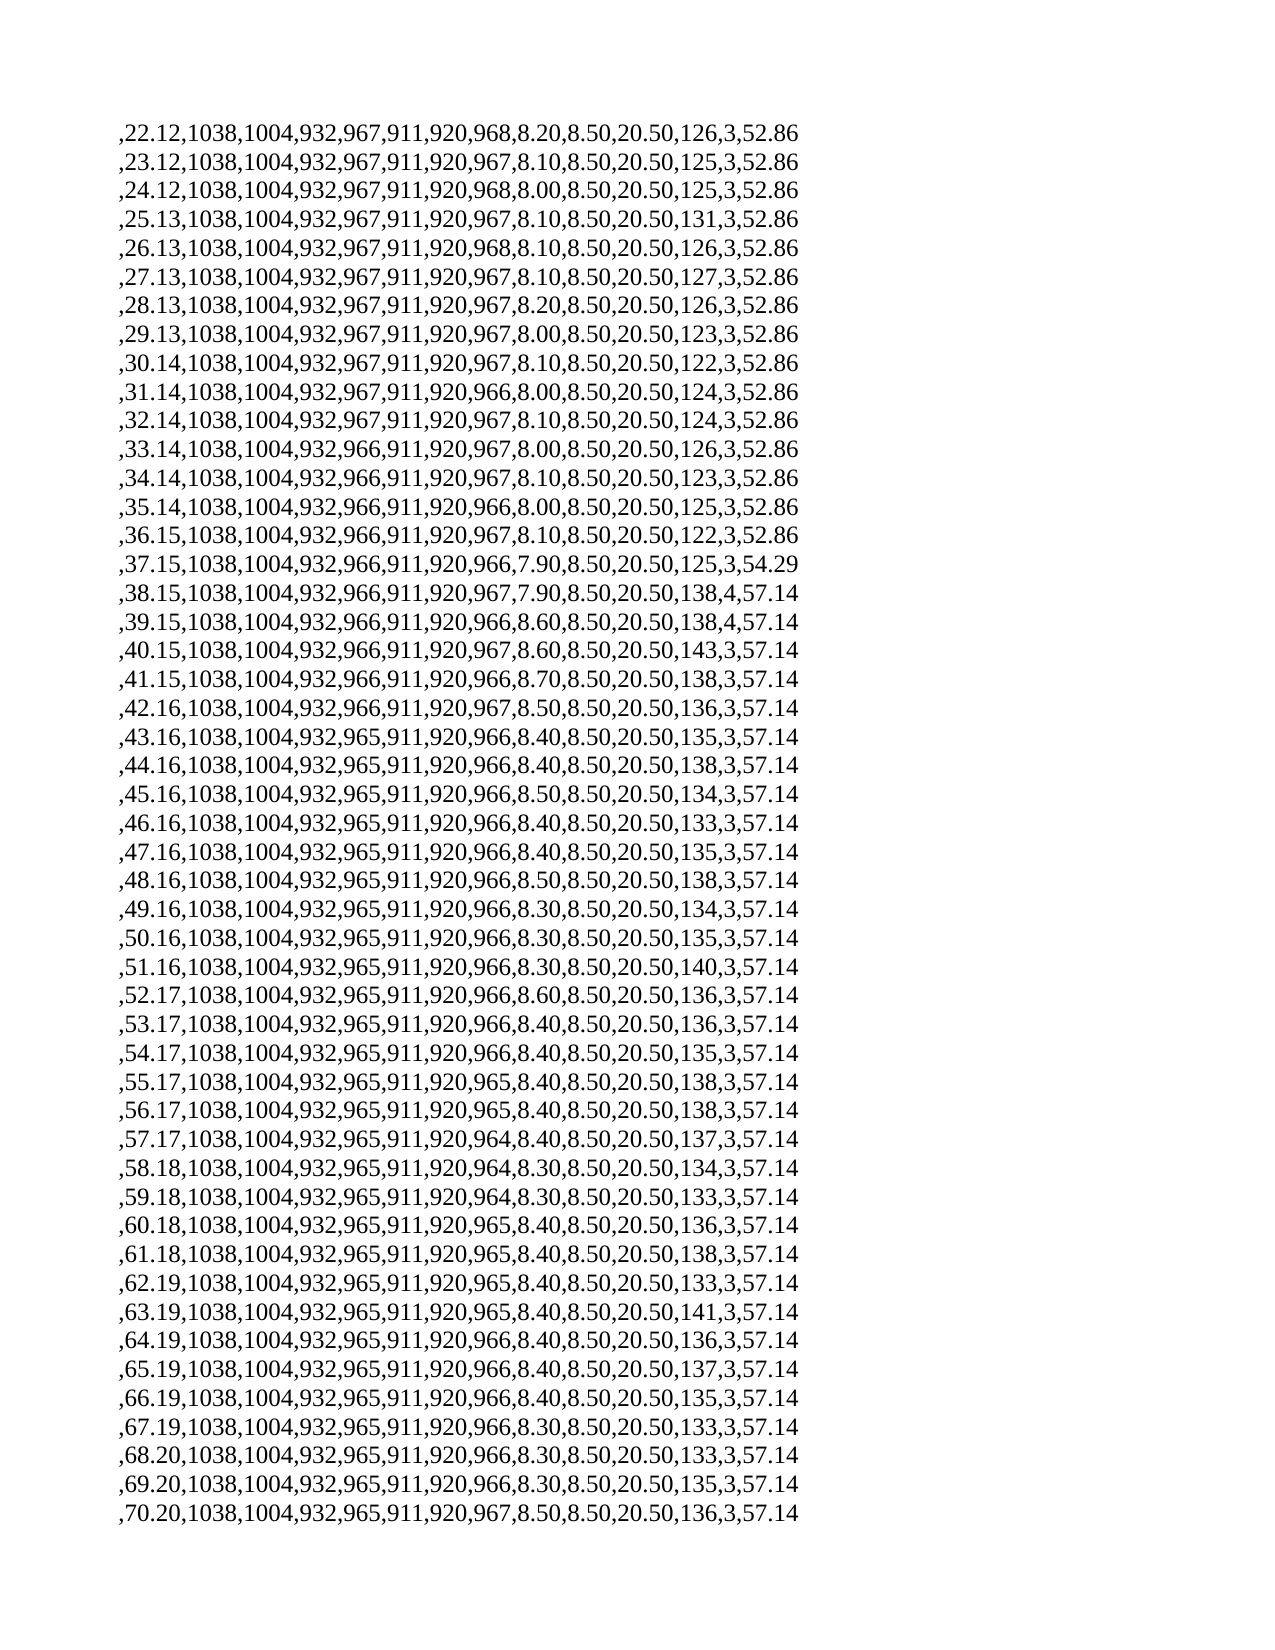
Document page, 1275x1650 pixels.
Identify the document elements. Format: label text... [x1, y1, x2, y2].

text ,34.14,1038,1004,932,966,911,920,967,8.10,8.50,20.50,123,3,52.86 [118, 463, 1157, 492]
text ,25.13,1038,1004,932,967,911,920,967,8.10,8.50,20.50,131,3,52.86 [118, 204, 1157, 233]
text ,48.16,1038,1004,932,965,911,920,966,8.50,8.50,20.50,138,3,57.14 [118, 866, 1157, 894]
text ,47.16,1038,1004,932,965,911,920,966,8.40,8.50,20.50,135,3,57.14 [118, 837, 1157, 866]
text ,70.20,1038,1004,932,965,911,920,967,8.50,8.50,20.50,136,3,57.14 [118, 1498, 1157, 1527]
text ,69.20,1038,1004,932,965,911,920,966,8.30,8.50,20.50,135,3,57.14 [118, 1469, 1157, 1498]
text ,37.15,1038,1004,932,966,911,920,966,7.90,8.50,20.50,125,3,54.29 [118, 549, 1157, 578]
text ,40.15,1038,1004,932,966,911,920,967,8.60,8.50,20.50,143,3,57.14 [118, 636, 1157, 664]
text ,63.19,1038,1004,932,965,911,920,965,8.40,8.50,20.50,141,3,57.14 [118, 1297, 1157, 1326]
text ,31.14,1038,1004,932,967,911,920,966,8.00,8.50,20.50,124,3,52.86 [118, 377, 1157, 406]
text ,56.17,1038,1004,932,965,911,920,965,8.40,8.50,20.50,138,3,57.14 [118, 1096, 1157, 1124]
text ,49.16,1038,1004,932,965,911,920,966,8.30,8.50,20.50,134,3,57.14 [118, 894, 1157, 923]
text ,42.16,1038,1004,932,966,911,920,967,8.50,8.50,20.50,136,3,57.14 [118, 693, 1157, 722]
text ,36.15,1038,1004,932,966,911,920,967,8.10,8.50,20.50,122,3,52.86 [118, 521, 1157, 549]
text ,24.12,1038,1004,932,967,911,920,968,8.00,8.50,20.50,125,3,52.86 [118, 176, 1157, 204]
text ,29.13,1038,1004,932,967,911,920,967,8.00,8.50,20.50,123,3,52.86 [118, 319, 1157, 348]
text ,50.16,1038,1004,932,965,911,920,966,8.30,8.50,20.50,135,3,57.14 [118, 923, 1157, 952]
text ,26.13,1038,1004,932,967,911,920,968,8.10,8.50,20.50,126,3,52.86 [118, 233, 1157, 262]
text ,57.17,1038,1004,932,965,911,920,964,8.40,8.50,20.50,137,3,57.14 [118, 1124, 1157, 1153]
text ,41.15,1038,1004,932,966,911,920,966,8.70,8.50,20.50,138,3,57.14 [118, 664, 1157, 693]
text ,55.17,1038,1004,932,965,911,920,965,8.40,8.50,20.50,138,3,57.14 [118, 1067, 1157, 1096]
text ,60.18,1038,1004,932,965,911,920,965,8.40,8.50,20.50,136,3,57.14 [118, 1211, 1157, 1239]
text ,28.13,1038,1004,932,967,911,920,967,8.20,8.50,20.50,126,3,52.86 [118, 291, 1157, 319]
text ,67.19,1038,1004,932,965,911,920,966,8.30,8.50,20.50,133,3,57.14 [118, 1412, 1157, 1441]
text ,68.20,1038,1004,932,965,911,920,966,8.30,8.50,20.50,133,3,57.14 [118, 1441, 1157, 1469]
text ,53.17,1038,1004,932,965,911,920,966,8.40,8.50,20.50,136,3,57.14 [118, 1009, 1157, 1038]
text ,64.19,1038,1004,932,965,911,920,966,8.40,8.50,20.50,136,3,57.14 [118, 1326, 1157, 1354]
text ,52.17,1038,1004,932,965,911,920,966,8.60,8.50,20.50,136,3,57.14 [118, 981, 1157, 1009]
text ,27.13,1038,1004,932,967,911,920,967,8.10,8.50,20.50,127,3,52.86 [118, 262, 1157, 291]
text ,32.14,1038,1004,932,967,911,920,967,8.10,8.50,20.50,124,3,52.86 [118, 406, 1157, 434]
text ,62.19,1038,1004,932,965,911,920,965,8.40,8.50,20.50,133,3,57.14 [118, 1268, 1157, 1297]
text ,30.14,1038,1004,932,967,911,920,967,8.10,8.50,20.50,122,3,52.86 [118, 348, 1157, 377]
text ,22.12,1038,1004,932,967,911,920,968,8.20,8.50,20.50,126,3,52.86 [118, 118, 1157, 147]
text ,58.18,1038,1004,932,965,911,920,964,8.30,8.50,20.50,134,3,57.14 [118, 1153, 1157, 1182]
text ,46.16,1038,1004,932,965,911,920,966,8.40,8.50,20.50,133,3,57.14 [118, 808, 1157, 837]
text ,51.16,1038,1004,932,965,911,920,966,8.30,8.50,20.50,140,3,57.14 [118, 952, 1157, 981]
text ,39.15,1038,1004,932,966,911,920,966,8.60,8.50,20.50,138,4,57.14 [118, 607, 1157, 636]
text ,66.19,1038,1004,932,965,911,920,966,8.40,8.50,20.50,135,3,57.14 [118, 1383, 1157, 1412]
text ,38.15,1038,1004,932,966,911,920,967,7.90,8.50,20.50,138,4,57.14 [118, 578, 1157, 607]
text ,45.16,1038,1004,932,965,911,920,966,8.50,8.50,20.50,134,3,57.14 [118, 779, 1157, 808]
text ,35.14,1038,1004,932,966,911,920,966,8.00,8.50,20.50,125,3,52.86 [118, 492, 1157, 521]
text ,59.18,1038,1004,932,965,911,920,964,8.30,8.50,20.50,133,3,57.14 [118, 1182, 1157, 1211]
text ,44.16,1038,1004,932,965,911,920,966,8.40,8.50,20.50,138,3,57.14 [118, 751, 1157, 779]
text ,33.14,1038,1004,932,966,911,920,967,8.00,8.50,20.50,126,3,52.86 [118, 434, 1157, 463]
text ,54.17,1038,1004,932,965,911,920,966,8.40,8.50,20.50,135,3,57.14 [118, 1038, 1157, 1067]
text ,65.19,1038,1004,932,965,911,920,966,8.40,8.50,20.50,137,3,57.14 [118, 1354, 1157, 1383]
text ,61.18,1038,1004,932,965,911,920,965,8.40,8.50,20.50,138,3,57.14 [118, 1239, 1157, 1268]
text ,43.16,1038,1004,932,965,911,920,966,8.40,8.50,20.50,135,3,57.14 [118, 722, 1157, 751]
text ,23.12,1038,1004,932,967,911,920,967,8.10,8.50,20.50,125,3,52.86 [118, 147, 1157, 176]
